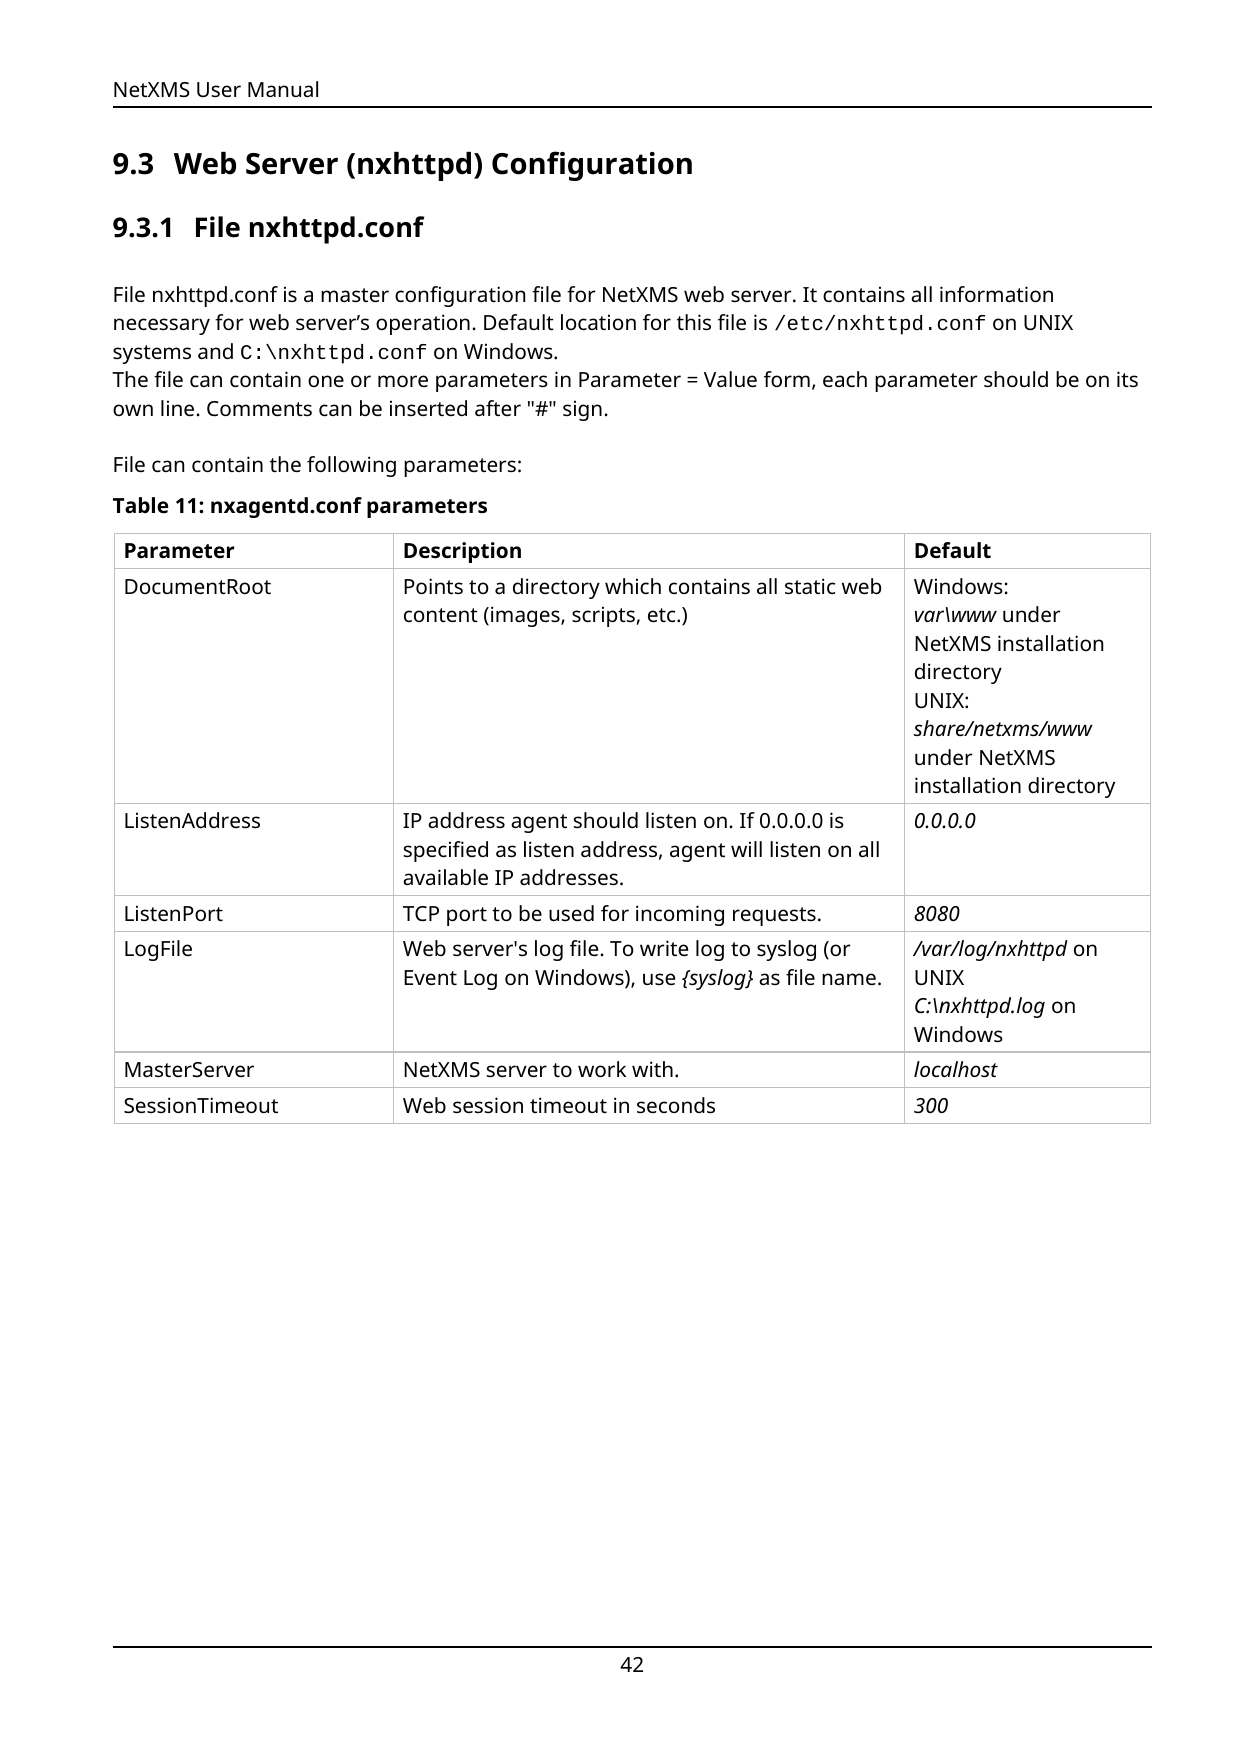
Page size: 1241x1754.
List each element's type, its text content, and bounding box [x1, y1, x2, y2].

table_cell LogFile [115, 932, 393, 1051]
table_cell Points to a directory which contains all static web content (images, scripts, etc.) [394, 569, 904, 803]
table_cell 8080 [905, 896, 1150, 931]
table_cell SessionTimeout [115, 1088, 393, 1122]
table_cell NetXMS server to work with. [394, 1053, 904, 1087]
subtitle File nxhttpd.conf [112, 208, 1152, 245]
text The file can contain one or more parameters in Parameter = Value form, each parameter should be on its own line. Comments can be inserted after "#" sign. [112, 365, 1152, 422]
table_cell ListenPort [115, 896, 393, 931]
subtitle Web Server (nxhttpd) Configuration [112, 143, 1152, 183]
table_cell Web session timeout in seconds [394, 1088, 904, 1122]
table_cell ListenAddress [115, 804, 393, 895]
table_header Default [905, 534, 1150, 568]
text File can contain the following parameters: [112, 451, 1152, 479]
table_cell MasterServer [115, 1053, 393, 1087]
table_header Description [394, 534, 904, 568]
table_cell localhost [905, 1053, 1150, 1087]
table_cell DocumentRoot [115, 569, 393, 803]
table_cell Windows: var\www under NetXMS installation directory UNIX: share/netxms/www under NetXMS installation directory [905, 569, 1150, 803]
table_cell /var/log/nxhttpd on UNIX C:\nxhttpd.log on Windows [905, 932, 1150, 1051]
table_cell IP address agent should listen on. If 0.0.0.0 is specified as listen address, agent will listen on all available IP addresses. [394, 804, 904, 895]
table_header Parameter [115, 534, 393, 568]
table_cell 300 [905, 1088, 1150, 1122]
table_cell Web server's log file. To write log to syslog (or Event Log on Windows), use {syslog} as file name. [394, 932, 904, 1051]
table_cell TCP port to be used for incoming requests. [394, 896, 904, 931]
text Table 11: nxagentd.conf parameters [112, 492, 1152, 520]
text File nxhttpd.conf is a master configuration file for NetXMS web server. It contains all information necessary for web server’s operation. Default location for this file is /etc/nxhttpd.conf on UNIX systems and C:\nxhttpd.conf on Windows. [112, 280, 1152, 365]
table_cell 0.0.0.0 [905, 804, 1150, 895]
